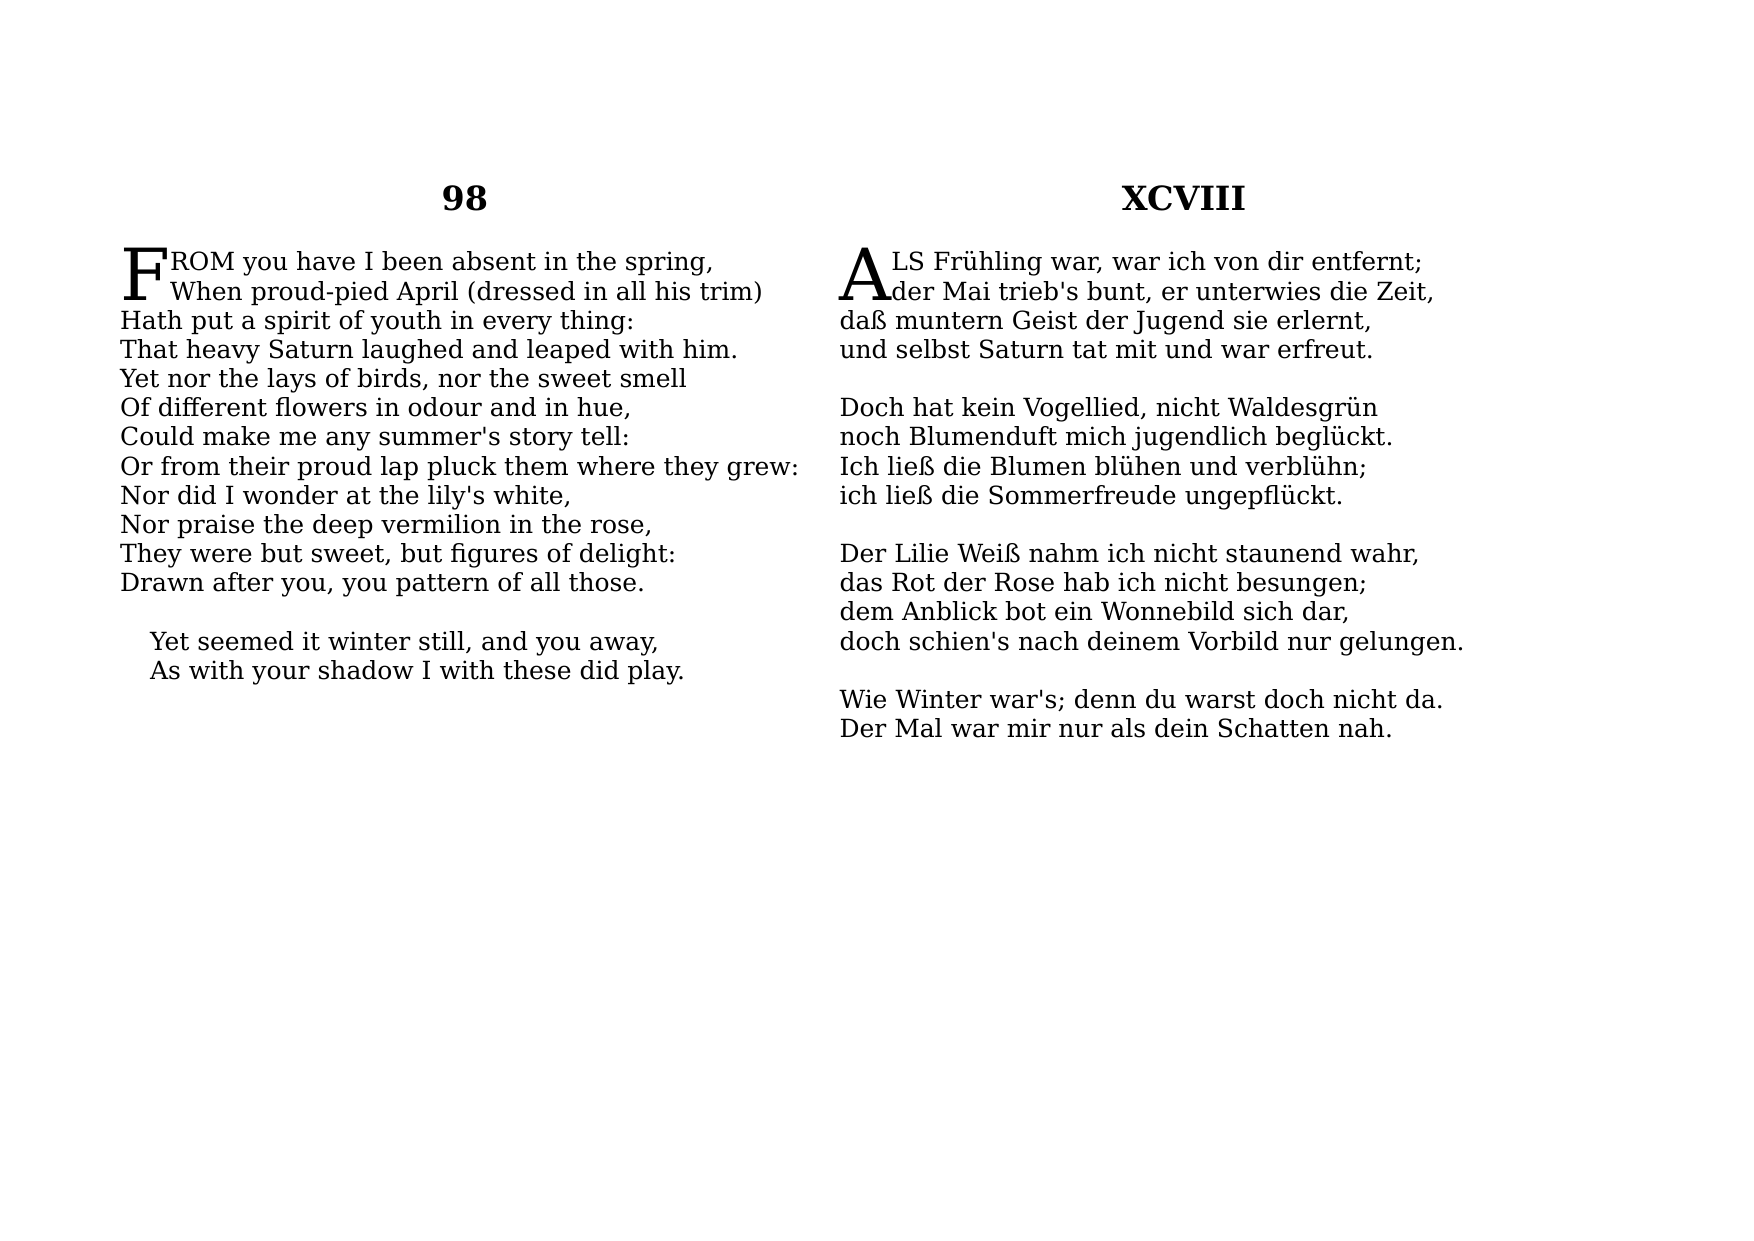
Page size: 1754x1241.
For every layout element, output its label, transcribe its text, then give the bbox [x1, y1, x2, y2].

text Der Lilie Weiß nahm ich nicht staunend wahr, das Rot der Rose hab ich nicht besungen; dem Anblick bot ein Wonnebild sich dar, doch schien's nach deinem Vorbild nur gelungen. [839, 539, 1528, 656]
text Doch hat kein Vogellied, nicht Waldesgrün noch Blumenduft mich jugendlich beglückt. Ich ließ die Blumen blühen und verblühn; ich ließ die Sommerfreude ungepflückt. [839, 393, 1528, 510]
text Yet seemed it winter still, and you away, As with your shadow I with these did play. [150, 627, 809, 685]
text Wie Winter war's; denn du warst doch nicht da. Der Mal war mir nur als dein Schatten nah. [839, 685, 1528, 743]
text FROM you have I been absent in the spring, When proud-pied April (dressed in all his trim) Hath put a spirit of youth in every thing: That heavy Saturn laughed and leaped with him. Yet nor the lays of birds, nor the sweet smell Of different flowers in odour and in hue, Could make me any summer's story tell: Or from their proud lap pluck them where they grew: Nor did I wonder at the lily's white, Nor praise the deep vermilion in the rose, They were but sweet, but figures of delight: Drawn after you, you pattern of all those. [120, 247, 809, 597]
text XCVIII [839, 179, 1528, 218]
text ALS Frühling war, war ich von dir entfernt; der Mai trieb's bunt, er unterwies die Zeit, daß muntern Geist der Jugend sie erlernt, und selbst Saturn tat mit und war erfreut. [839, 247, 1528, 364]
text 98 [120, 179, 809, 218]
